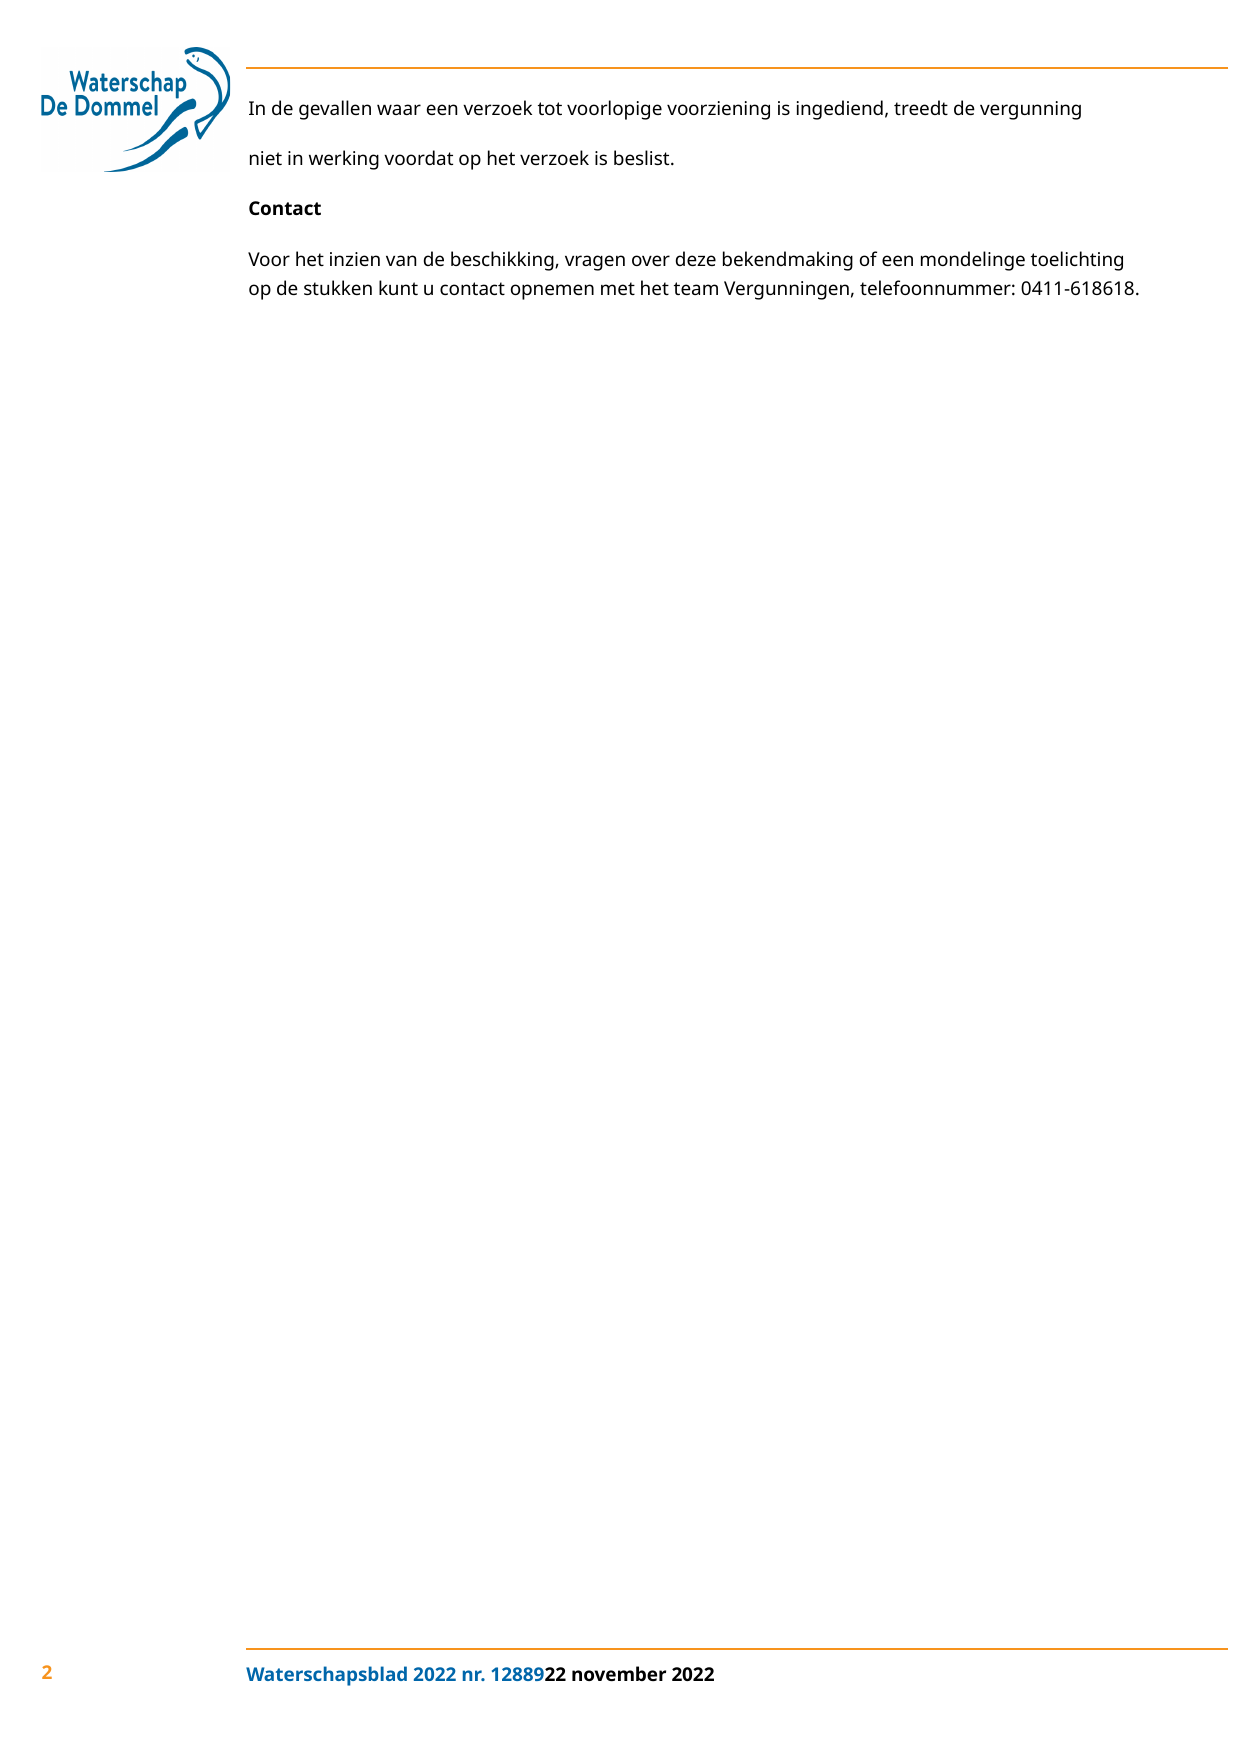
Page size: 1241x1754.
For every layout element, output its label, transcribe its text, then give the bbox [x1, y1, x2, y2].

picture [45, 99, 51, 111]
text In de gevallen waar een verzoek tot voorlopige voorziening is ingediend, treedt de vergunning [248, 95, 1152, 121]
picture [198, 118, 210, 131]
text niet in werking voordat op het verzoek is beslist. [248, 145, 1152, 171]
text Contact [248, 196, 1152, 221]
picture [41, 47, 231, 172]
picture [204, 47, 231, 76]
text Voor het inzien van de beschikking, vragen over deze bekendmaking of een mondelinge toelichting op de stukken kunt u contact opnemen met het team Vergunningen, telefoonnummer: 0411-618618. [248, 246, 1152, 301]
